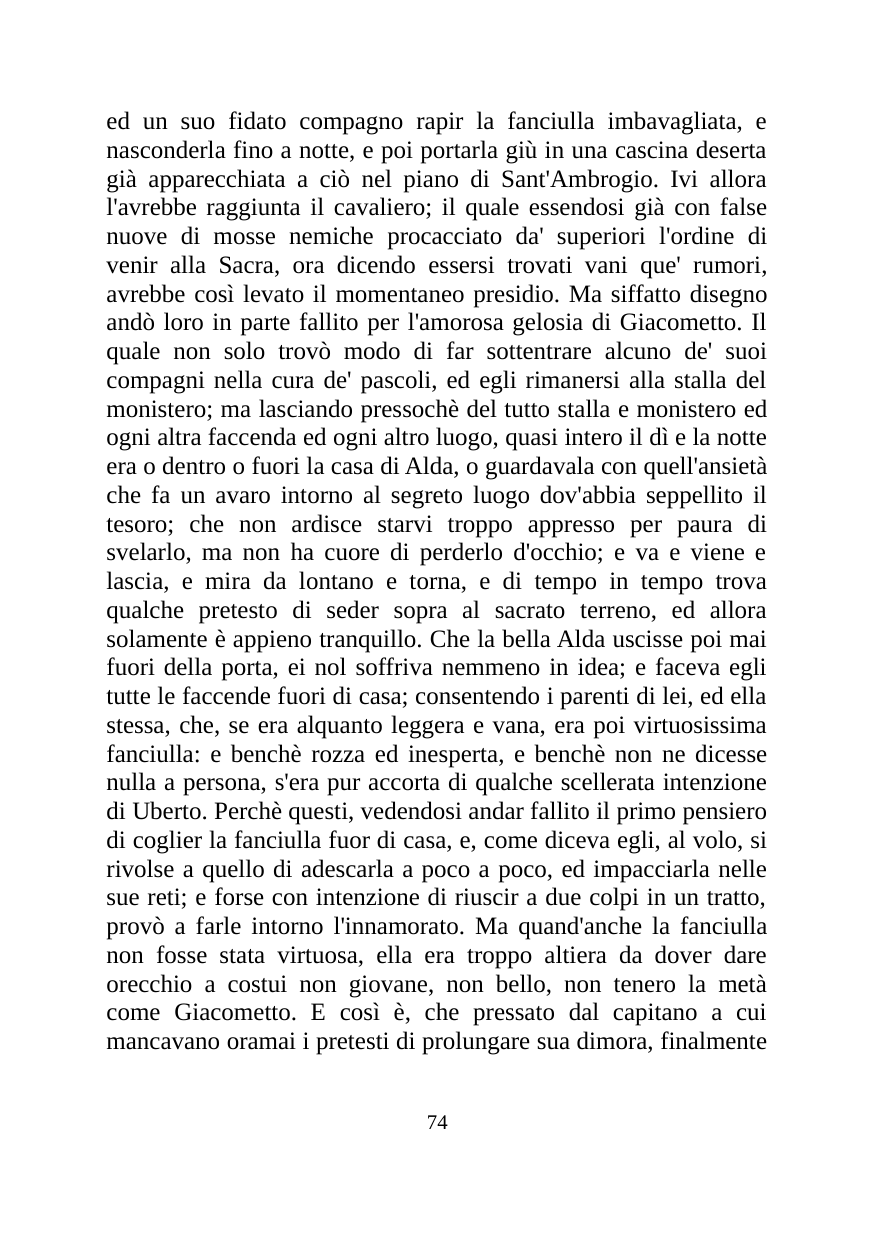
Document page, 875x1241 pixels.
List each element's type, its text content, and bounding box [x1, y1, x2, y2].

text ed un suo fidato compagno rapir la fanciulla imbavagliata, e nasconderla fino a notte, e poi portarla giù in una cascina deserta già apparecchiata a ciò nel piano di Sant'Ambrogio. Ivi allora l'avrebbe raggiunta il cavaliero; il quale essendosi già con false nuove di mosse nemiche procacciato da' superiori l'ordine di venir alla Sacra, ora dicendo essersi trovati vani que' rumori, avrebbe così levato il momentaneo presidio. Ma siffatto disegno andò loro in parte fallito per l'amorosa gelosia di Giacometto. Il quale non solo trovò modo di far sottentrare alcuno de' suoi compagni nella cura de' pascoli, ed egli rimanersi alla stalla del monistero; ma lasciando pressochè del tutto stalla e monistero ed ogni altra faccenda ed ogni altro luogo, quasi intero il dì e la notte era o dentro o fuori la casa di Alda, o guardavala con quell'ansietà che fa un avaro intorno al segreto luogo dov'abbia seppellito il tesoro; che non ardisce starvi troppo appresso per paura di svelarlo, ma non ha cuore di perderlo d'occhio; e va e viene e lascia, e mira da lontano e torna, e di tempo in tempo trova qualche pretesto di seder sopra al sacrato terreno, ed allora solamente è appieno tranquillo. Che la bella Alda uscisse poi mai fuori della porta, ei nol soffriva nemmeno in idea; e faceva egli tutte le faccende fuori di casa; consentendo i parenti di lei, ed ella stessa, che, se era alquanto leggera e vana, era poi virtuosissima fanciulla: e benchè rozza ed inesperta, e benchè non ne dicesse nulla a persona, s'era pur accorta di qualche scellerata intenzione di Uberto. Perchè questi, vedendosi andar fallito il primo pensiero di coglier la fanciulla fuor di casa, e, come diceva egli, al volo, si rivolse a quello di adescarla a poco a poco, ed impacciarla nelle sue reti; e forse con intenzione di riuscir a due colpi in un tratto, provò a farle intorno l'innamorato. Ma quand'anche la fanciulla non fosse stata virtuosa, ella era troppo altiera da dover dare orecchio a costui non giovane, non bello, non tenero la metà come Giacometto. E così è, che pressato dal capitano a cui mancavano oramai i pretesti di prolungare sua dimora, finalmente [106, 106, 768, 1055]
